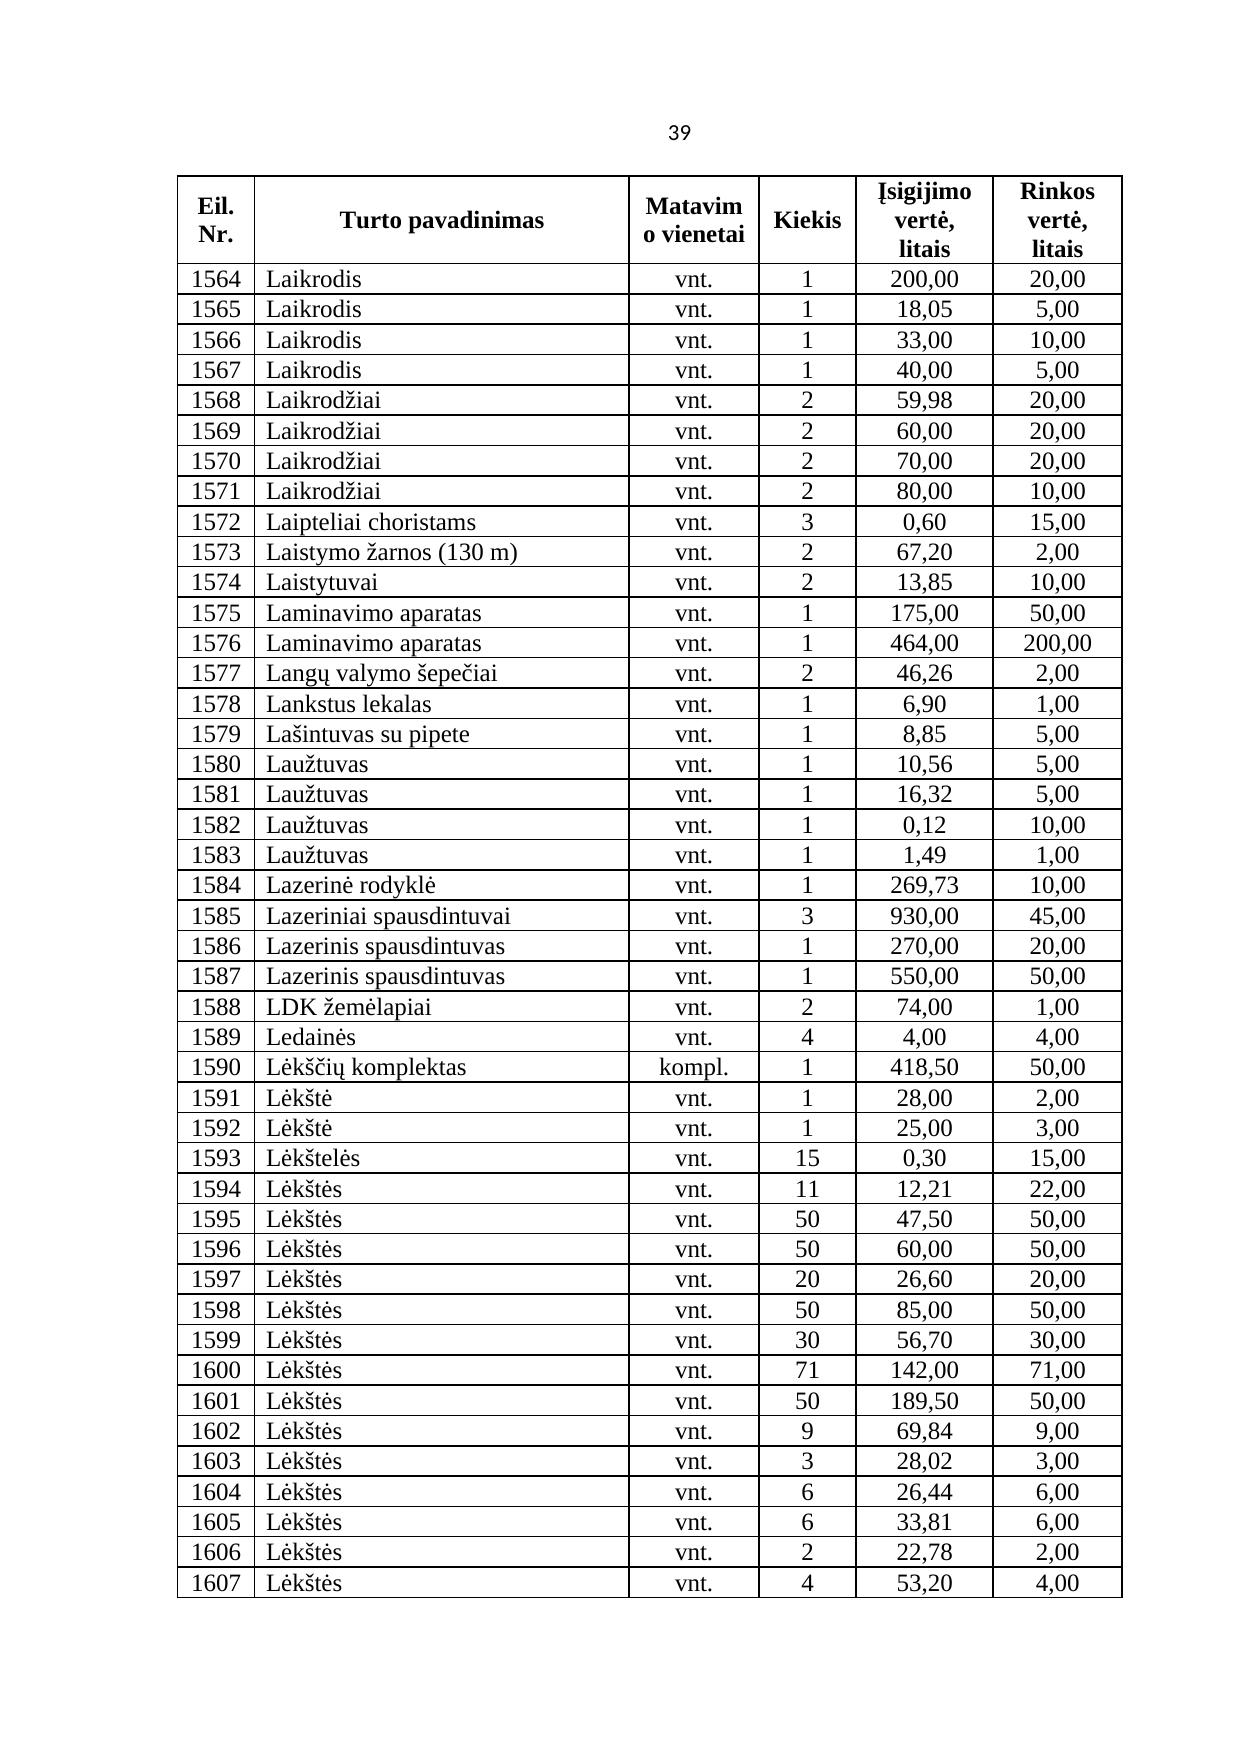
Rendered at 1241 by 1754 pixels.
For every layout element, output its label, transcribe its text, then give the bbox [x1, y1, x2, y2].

table_cell vnt. [630, 1022, 758, 1051]
table_cell vnt. [630, 901, 758, 929]
table_cell Laipteliai choristams [255, 507, 628, 536]
table_cell 2 [760, 1537, 855, 1566]
table_cell 2 [760, 992, 855, 1021]
table_cell 6 [760, 1477, 855, 1506]
table_cell 5,00 [994, 749, 1121, 778]
table_cell 10,56 [857, 749, 992, 778]
table_cell 9 [760, 1416, 855, 1445]
table_cell LDK žemėlapiai [255, 992, 628, 1021]
table_cell Lėkštė [255, 1113, 628, 1142]
table_cell 1585 [178, 901, 254, 929]
table_cell 1605 [178, 1507, 254, 1536]
table_cell 10,00 [994, 871, 1121, 899]
table_cell vnt. [630, 325, 758, 354]
table_cell 1600 [178, 1356, 254, 1384]
table_cell 1593 [178, 1143, 254, 1172]
table_cell Lėkštės [255, 1265, 628, 1293]
table_cell 189,50 [857, 1386, 992, 1414]
table_cell vnt. [630, 537, 758, 566]
table_cell 1594 [178, 1174, 254, 1202]
table_cell 3 [760, 901, 855, 929]
table_cell 1591 [178, 1083, 254, 1111]
table_cell vnt. [630, 871, 758, 899]
table_cell 1576 [178, 628, 254, 657]
table_cell 26,44 [857, 1477, 992, 1506]
table_cell 33,81 [857, 1507, 992, 1536]
table_cell 50,00 [994, 1295, 1121, 1324]
table_cell 3 [760, 1447, 855, 1475]
table_cell 25,00 [857, 1113, 992, 1142]
table_cell 1579 [178, 719, 254, 748]
table_cell Lėkštės [255, 1204, 628, 1233]
table_cell Lazerinis spausdintuvas [255, 931, 628, 960]
table_cell 1592 [178, 1113, 254, 1142]
table_cell vnt. [630, 1477, 758, 1506]
table_cell 5,00 [994, 719, 1121, 748]
table_cell vnt. [630, 446, 758, 475]
table_cell vnt. [630, 416, 758, 444]
table_cell vnt. [630, 1537, 758, 1566]
table_cell 50,00 [994, 1052, 1121, 1081]
table_cell Lėkštės [255, 1416, 628, 1445]
table_cell 1581 [178, 780, 254, 808]
table_cell 53,20 [857, 1568, 992, 1596]
table_cell 50,00 [994, 1234, 1121, 1263]
table_cell vnt. [630, 1356, 758, 1384]
table_cell 15 [760, 1143, 855, 1172]
table_cell 28,00 [857, 1083, 992, 1111]
table_cell Lėkštės [255, 1447, 628, 1475]
table_header Turto pavadinimas [255, 177, 628, 263]
table_cell Lėkštės [255, 1174, 628, 1202]
table_cell 200,00 [857, 264, 992, 293]
table_cell 85,00 [857, 1295, 992, 1324]
table_cell 33,00 [857, 325, 992, 354]
table_cell 1603 [178, 1447, 254, 1475]
table_cell 22,00 [994, 1174, 1121, 1202]
table_cell 1582 [178, 810, 254, 839]
table_cell vnt. [630, 1113, 758, 1142]
table_cell 2,00 [994, 1083, 1121, 1111]
table_cell 22,78 [857, 1537, 992, 1566]
table_cell vnt. [630, 295, 758, 323]
table_cell 1590 [178, 1052, 254, 1081]
table_cell 15,00 [994, 1143, 1121, 1172]
table_cell 1,00 [994, 840, 1121, 869]
table_cell 930,00 [857, 901, 992, 929]
table_cell vnt. [630, 719, 758, 748]
table_cell 30 [760, 1325, 855, 1354]
table_cell 142,00 [857, 1356, 992, 1384]
table_cell 1589 [178, 1022, 254, 1051]
table_cell 10,00 [994, 477, 1121, 505]
table_cell vnt. [630, 628, 758, 657]
table_cell 1568 [178, 386, 254, 414]
table_cell vnt. [630, 567, 758, 596]
table_cell 200,00 [994, 628, 1121, 657]
table_cell Lankstus lekalas [255, 689, 628, 717]
table_cell 1,00 [994, 689, 1121, 717]
table_cell Lėkštės [255, 1295, 628, 1324]
table_cell vnt. [630, 1174, 758, 1202]
table_cell vnt. [630, 658, 758, 687]
table_cell vnt. [630, 1234, 758, 1263]
table_cell 0,12 [857, 810, 992, 839]
table_cell 1 [760, 962, 855, 990]
table_cell Lazerinis spausdintuvas [255, 962, 628, 990]
table_cell 59,98 [857, 386, 992, 414]
table_cell vnt. [630, 264, 758, 293]
table_cell 50 [760, 1295, 855, 1324]
table_cell 1564 [178, 264, 254, 293]
table_cell 1570 [178, 446, 254, 475]
table_cell vnt. [630, 598, 758, 626]
table_cell 1 [760, 810, 855, 839]
table_cell 1 [760, 295, 855, 323]
table_cell 1 [760, 871, 855, 899]
table_cell 1 [760, 840, 855, 869]
table_cell 1595 [178, 1204, 254, 1233]
table_cell 40,00 [857, 355, 992, 384]
table_cell 2,00 [994, 1537, 1121, 1566]
table_cell 464,00 [857, 628, 992, 657]
table_cell 1566 [178, 325, 254, 354]
table_cell Lėkščių komplektas [255, 1052, 628, 1081]
table_cell Lašintuvas su pipete [255, 719, 628, 748]
table_cell 4,00 [994, 1568, 1121, 1596]
table_cell 71,00 [994, 1356, 1121, 1384]
table_cell 1,00 [994, 992, 1121, 1021]
table_cell 1575 [178, 598, 254, 626]
table_cell 1 [760, 1113, 855, 1142]
table_cell 2 [760, 477, 855, 505]
table_cell Laikrodis [255, 355, 628, 384]
table_cell vnt. [630, 931, 758, 960]
table_cell Lėkštės [255, 1386, 628, 1414]
table_cell 1 [760, 264, 855, 293]
table_cell 45,00 [994, 901, 1121, 929]
table_cell 70,00 [857, 446, 992, 475]
table_cell 1573 [178, 537, 254, 566]
table_cell 1602 [178, 1416, 254, 1445]
table_cell 10,00 [994, 810, 1121, 839]
table_cell 270,00 [857, 931, 992, 960]
table_cell 1598 [178, 1295, 254, 1324]
table_cell 1574 [178, 567, 254, 596]
table_cell 1 [760, 719, 855, 748]
table_cell Lėkštelės [255, 1143, 628, 1172]
table_cell 1601 [178, 1386, 254, 1414]
table_cell vnt. [630, 840, 758, 869]
table_cell 1 [760, 355, 855, 384]
table_header Matavimo vienetai [630, 177, 758, 263]
table_cell vnt. [630, 1447, 758, 1475]
table_cell 175,00 [857, 598, 992, 626]
table_cell Lazeriniai spausdintuvai [255, 901, 628, 929]
table_cell 0,60 [857, 507, 992, 536]
table_cell 1606 [178, 1537, 254, 1566]
table_cell 4 [760, 1022, 855, 1051]
table_cell Lėkštės [255, 1537, 628, 1566]
table_cell 2,00 [994, 537, 1121, 566]
table_cell 1587 [178, 962, 254, 990]
table_cell 1599 [178, 1325, 254, 1354]
table_cell 6,90 [857, 689, 992, 717]
table_cell kompl. [630, 1052, 758, 1081]
table_cell 15,00 [994, 507, 1121, 536]
table_cell vnt. [630, 1386, 758, 1414]
table_cell 6 [760, 1507, 855, 1536]
table_cell Laikrodžiai [255, 386, 628, 414]
table_cell 50,00 [994, 598, 1121, 626]
table_cell Laikrodžiai [255, 416, 628, 444]
table_cell 2 [760, 416, 855, 444]
table_cell Laistymo žarnos (130 m) [255, 537, 628, 566]
table_cell vnt. [630, 386, 758, 414]
table_cell 1567 [178, 355, 254, 384]
table_cell 50 [760, 1234, 855, 1263]
table_cell 12,21 [857, 1174, 992, 1202]
table_cell 269,73 [857, 871, 992, 899]
table_cell 20,00 [994, 931, 1121, 960]
table_cell 71 [760, 1356, 855, 1384]
table_cell 69,84 [857, 1416, 992, 1445]
table_cell 1584 [178, 871, 254, 899]
table_cell Lėkštės [255, 1234, 628, 1263]
table_cell 2 [760, 658, 855, 687]
table_cell Laikrodžiai [255, 446, 628, 475]
table_cell 11 [760, 1174, 855, 1202]
table_cell 47,50 [857, 1204, 992, 1233]
table_cell Ledainės [255, 1022, 628, 1051]
table_cell 0,30 [857, 1143, 992, 1172]
table_cell 1580 [178, 749, 254, 778]
table_cell 1597 [178, 1265, 254, 1293]
table_cell vnt. [630, 1568, 758, 1596]
table_cell 2 [760, 386, 855, 414]
table_cell vnt. [630, 992, 758, 1021]
table_cell 1 [760, 598, 855, 626]
table_header Įsigijimo vertė, litais [857, 177, 992, 263]
table_cell 1 [760, 689, 855, 717]
table_cell 60,00 [857, 416, 992, 444]
table_cell 18,05 [857, 295, 992, 323]
table_cell 550,00 [857, 962, 992, 990]
table_cell 6,00 [994, 1507, 1121, 1536]
table_cell 9,00 [994, 1416, 1121, 1445]
table_cell 28,02 [857, 1447, 992, 1475]
table_cell vnt. [630, 1204, 758, 1233]
table_cell 8,85 [857, 719, 992, 748]
table_cell 1577 [178, 658, 254, 687]
table_header Eil. Nr. [178, 177, 254, 263]
table_cell 3 [760, 507, 855, 536]
table_cell 10,00 [994, 567, 1121, 596]
table_cell 2 [760, 537, 855, 566]
table_cell 2,00 [994, 658, 1121, 687]
table_cell 46,26 [857, 658, 992, 687]
table_cell 50 [760, 1386, 855, 1414]
table_cell 16,32 [857, 780, 992, 808]
table_cell 20,00 [994, 446, 1121, 475]
table_cell 1572 [178, 507, 254, 536]
table_cell 13,85 [857, 567, 992, 596]
table_cell Laužtuvas [255, 840, 628, 869]
table_cell Langų valymo šepečiai [255, 658, 628, 687]
table_cell vnt. [630, 355, 758, 384]
table_cell Lėkštės [255, 1356, 628, 1384]
table_cell 1 [760, 628, 855, 657]
table_cell Laikrodis [255, 325, 628, 354]
table_cell 1586 [178, 931, 254, 960]
table_cell Lėkštės [255, 1477, 628, 1506]
table_cell 1596 [178, 1234, 254, 1263]
table_cell 2 [760, 446, 855, 475]
table_cell 4,00 [994, 1022, 1121, 1051]
table_cell 4 [760, 1568, 855, 1596]
table_cell 26,60 [857, 1265, 992, 1293]
table_cell Laužtuvas [255, 749, 628, 778]
table_cell vnt. [630, 507, 758, 536]
table_cell vnt. [630, 1083, 758, 1111]
table_cell Laminavimo aparatas [255, 628, 628, 657]
table_cell Lėkštės [255, 1568, 628, 1596]
table_cell vnt. [630, 1507, 758, 1536]
table_cell Laistytuvai [255, 567, 628, 596]
table_cell Lėkštės [255, 1507, 628, 1536]
table_cell 1 [760, 749, 855, 778]
table_cell 1604 [178, 1477, 254, 1506]
table_cell Laminavimo aparatas [255, 598, 628, 626]
table_cell Laikrodis [255, 264, 628, 293]
table_cell Lėkštės [255, 1325, 628, 1354]
table_cell 5,00 [994, 295, 1121, 323]
table_cell 1571 [178, 477, 254, 505]
table_cell 50 [760, 1204, 855, 1233]
table_cell 1 [760, 1052, 855, 1081]
table_cell 5,00 [994, 355, 1121, 384]
table_cell Laikrodžiai [255, 477, 628, 505]
table_cell Lėkštė [255, 1083, 628, 1111]
table_cell 20,00 [994, 386, 1121, 414]
table_cell 67,20 [857, 537, 992, 566]
table_cell 4,00 [857, 1022, 992, 1051]
table_cell 56,70 [857, 1325, 992, 1354]
table_cell 20,00 [994, 264, 1121, 293]
table_cell vnt. [630, 477, 758, 505]
table_cell 50,00 [994, 962, 1121, 990]
table_cell vnt. [630, 1295, 758, 1324]
table_cell 30,00 [994, 1325, 1121, 1354]
table_cell 6,00 [994, 1477, 1121, 1506]
table_cell vnt. [630, 1325, 758, 1354]
table_header Rinkos vertė, litais [994, 177, 1121, 263]
table_cell vnt. [630, 780, 758, 808]
table_cell 50,00 [994, 1204, 1121, 1233]
table_cell 1 [760, 1083, 855, 1111]
table_cell 20 [760, 1265, 855, 1293]
table_cell 3,00 [994, 1113, 1121, 1142]
table_cell 74,00 [857, 992, 992, 1021]
table_cell Laikrodis [255, 295, 628, 323]
table_cell 2 [760, 567, 855, 596]
table_cell vnt. [630, 962, 758, 990]
table_cell Laužtuvas [255, 810, 628, 839]
table_cell 1578 [178, 689, 254, 717]
table_cell 1 [760, 780, 855, 808]
table_cell 1607 [178, 1568, 254, 1596]
table_cell 10,00 [994, 325, 1121, 354]
table_cell vnt. [630, 810, 758, 839]
table_cell vnt. [630, 1265, 758, 1293]
table_cell 418,50 [857, 1052, 992, 1081]
table_cell 3,00 [994, 1447, 1121, 1475]
table_cell 1 [760, 325, 855, 354]
table_cell 1569 [178, 416, 254, 444]
table_cell vnt. [630, 1416, 758, 1445]
table_cell 1 [760, 931, 855, 960]
table_cell vnt. [630, 1143, 758, 1172]
table_cell 1565 [178, 295, 254, 323]
table_cell Laužtuvas [255, 780, 628, 808]
table_cell Lazerinė rodyklė [255, 871, 628, 899]
table_cell 80,00 [857, 477, 992, 505]
table_cell 20,00 [994, 416, 1121, 444]
table_cell 5,00 [994, 780, 1121, 808]
table_cell 60,00 [857, 1234, 992, 1263]
table_header Kiekis [760, 177, 855, 263]
table_cell vnt. [630, 689, 758, 717]
table_cell vnt. [630, 749, 758, 778]
table_cell 1583 [178, 840, 254, 869]
table_cell 20,00 [994, 1265, 1121, 1293]
table_cell 50,00 [994, 1386, 1121, 1414]
table_cell 1,49 [857, 840, 992, 869]
table_cell 1588 [178, 992, 254, 1021]
